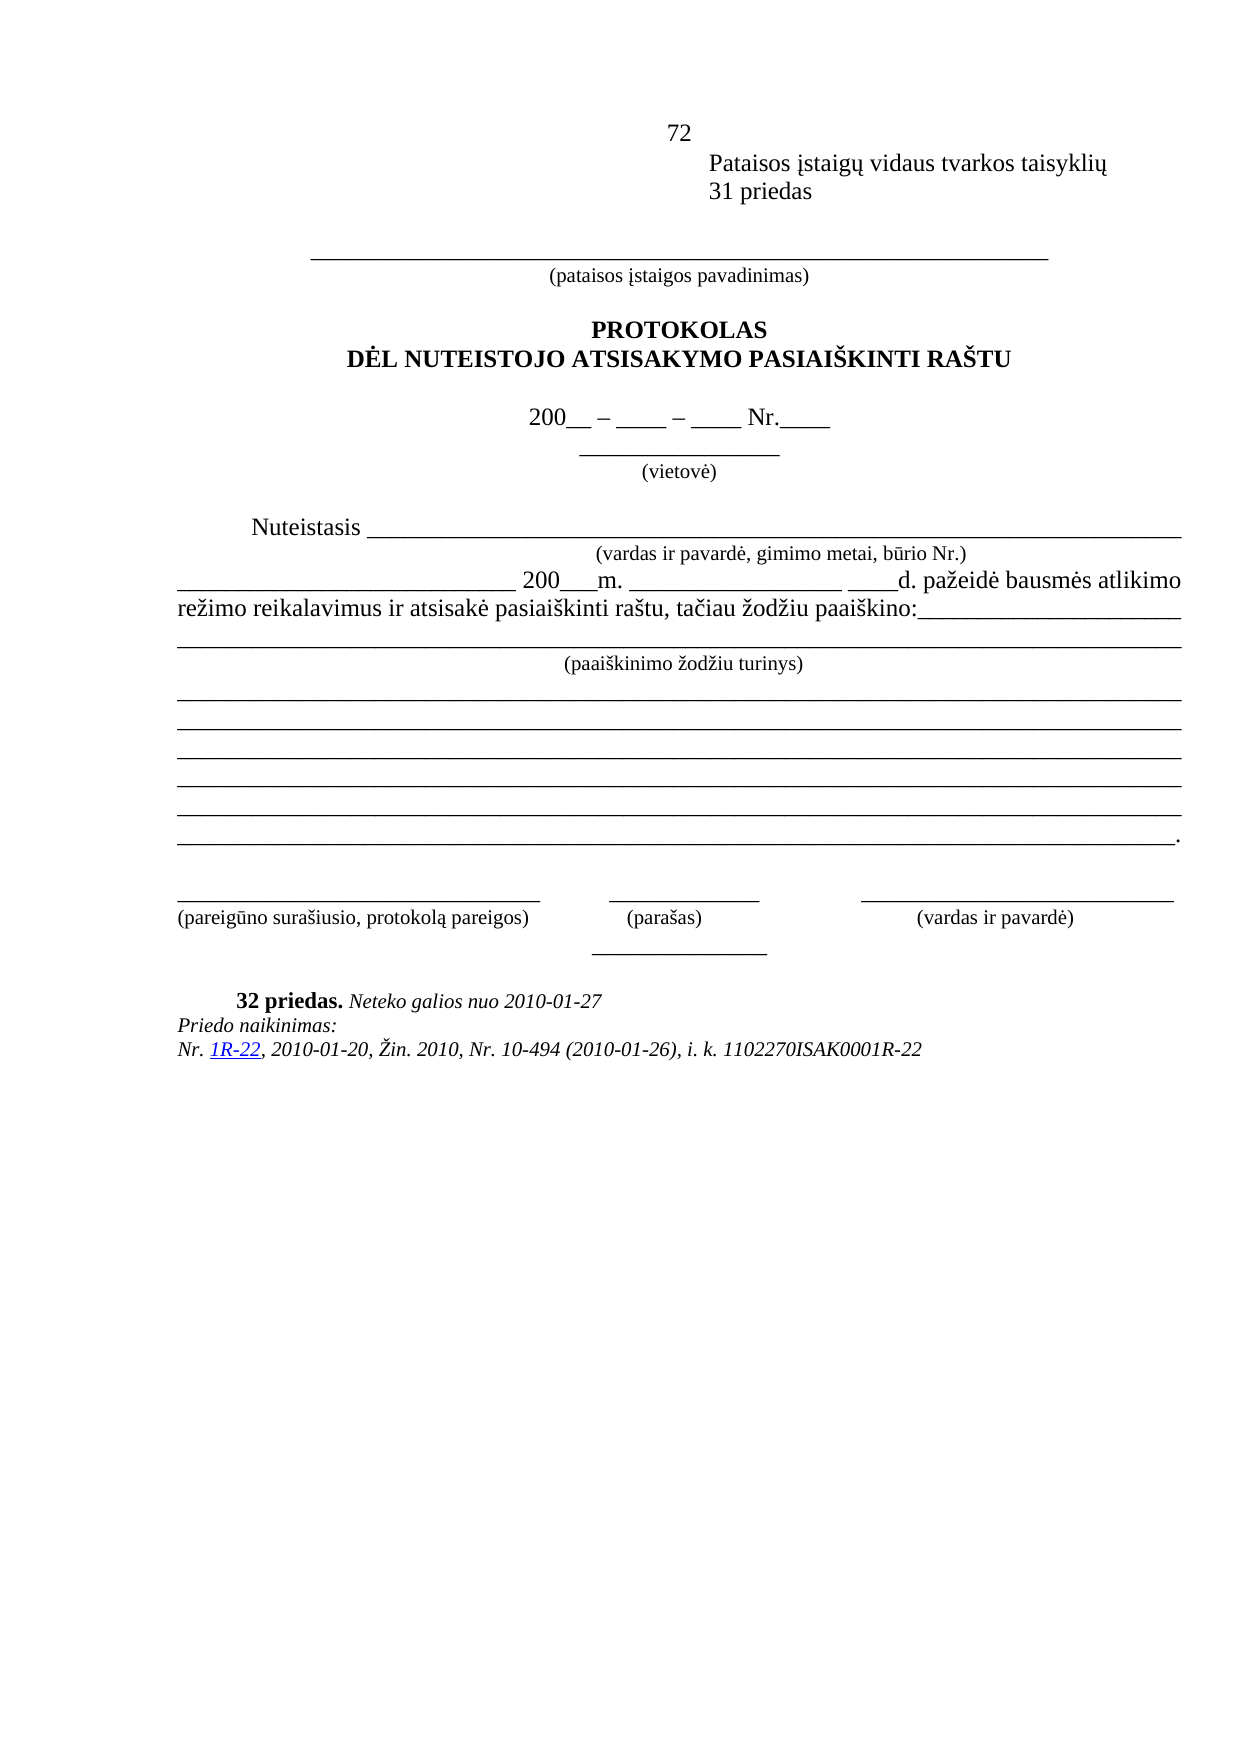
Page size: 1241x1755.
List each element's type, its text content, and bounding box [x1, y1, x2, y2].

text Pataisos įstaigų vidaus tvarkos taisyklių [709, 148, 1181, 176]
text 32 priedas. Neteko galios nuo 2010-01-27 [177, 987, 1181, 1013]
text 31 priedas [177, 176, 1181, 205]
text režimo reikalavimus ir atsisakė pasiaiškinti raštu, tačiau žodžiu paaiškino: [177, 593, 1181, 622]
text (vardas ir pavardė, gimimo metai, būrio Nr.) [177, 541, 1181, 565]
text (pareigūno surašiusio, protokolą pareigos) (parašas) (vardas ir pavardė) [177, 905, 1181, 929]
text ________________ [177, 430, 1181, 459]
text Nr. 1R-22, 2010-01-20, Žin. 2010, Nr. 10-494 (2010-01-26), i. k. 1102270ISAK0001R-22 [177, 1037, 1181, 1061]
text 200___m. _________________ ____d. pažeidė bausmės atlikimo [177, 565, 1181, 593]
text 200__ – ____ – ____ Nr.____ [177, 402, 1181, 430]
text Priedo naikinimas: [177, 1013, 1181, 1037]
text Nuteistasis [177, 512, 1181, 541]
text PROTOKOLAS [177, 315, 1181, 344]
text . [177, 819, 1181, 848]
text (vietovė) [177, 459, 1181, 483]
text DĖL NUTEISTOJO ATSISAKYMO PASIAIŠKINTI RAŠTU [177, 344, 1181, 373]
text ___________________________________________________________ [177, 234, 1181, 263]
text (paaiškinimo žodžiu turinys) [177, 651, 1181, 675]
text ______________ [177, 929, 1181, 958]
text (pataisos įstaigos pavadinimas) [177, 263, 1181, 287]
text _____________________________ ____________ _________________________ [177, 876, 1181, 905]
